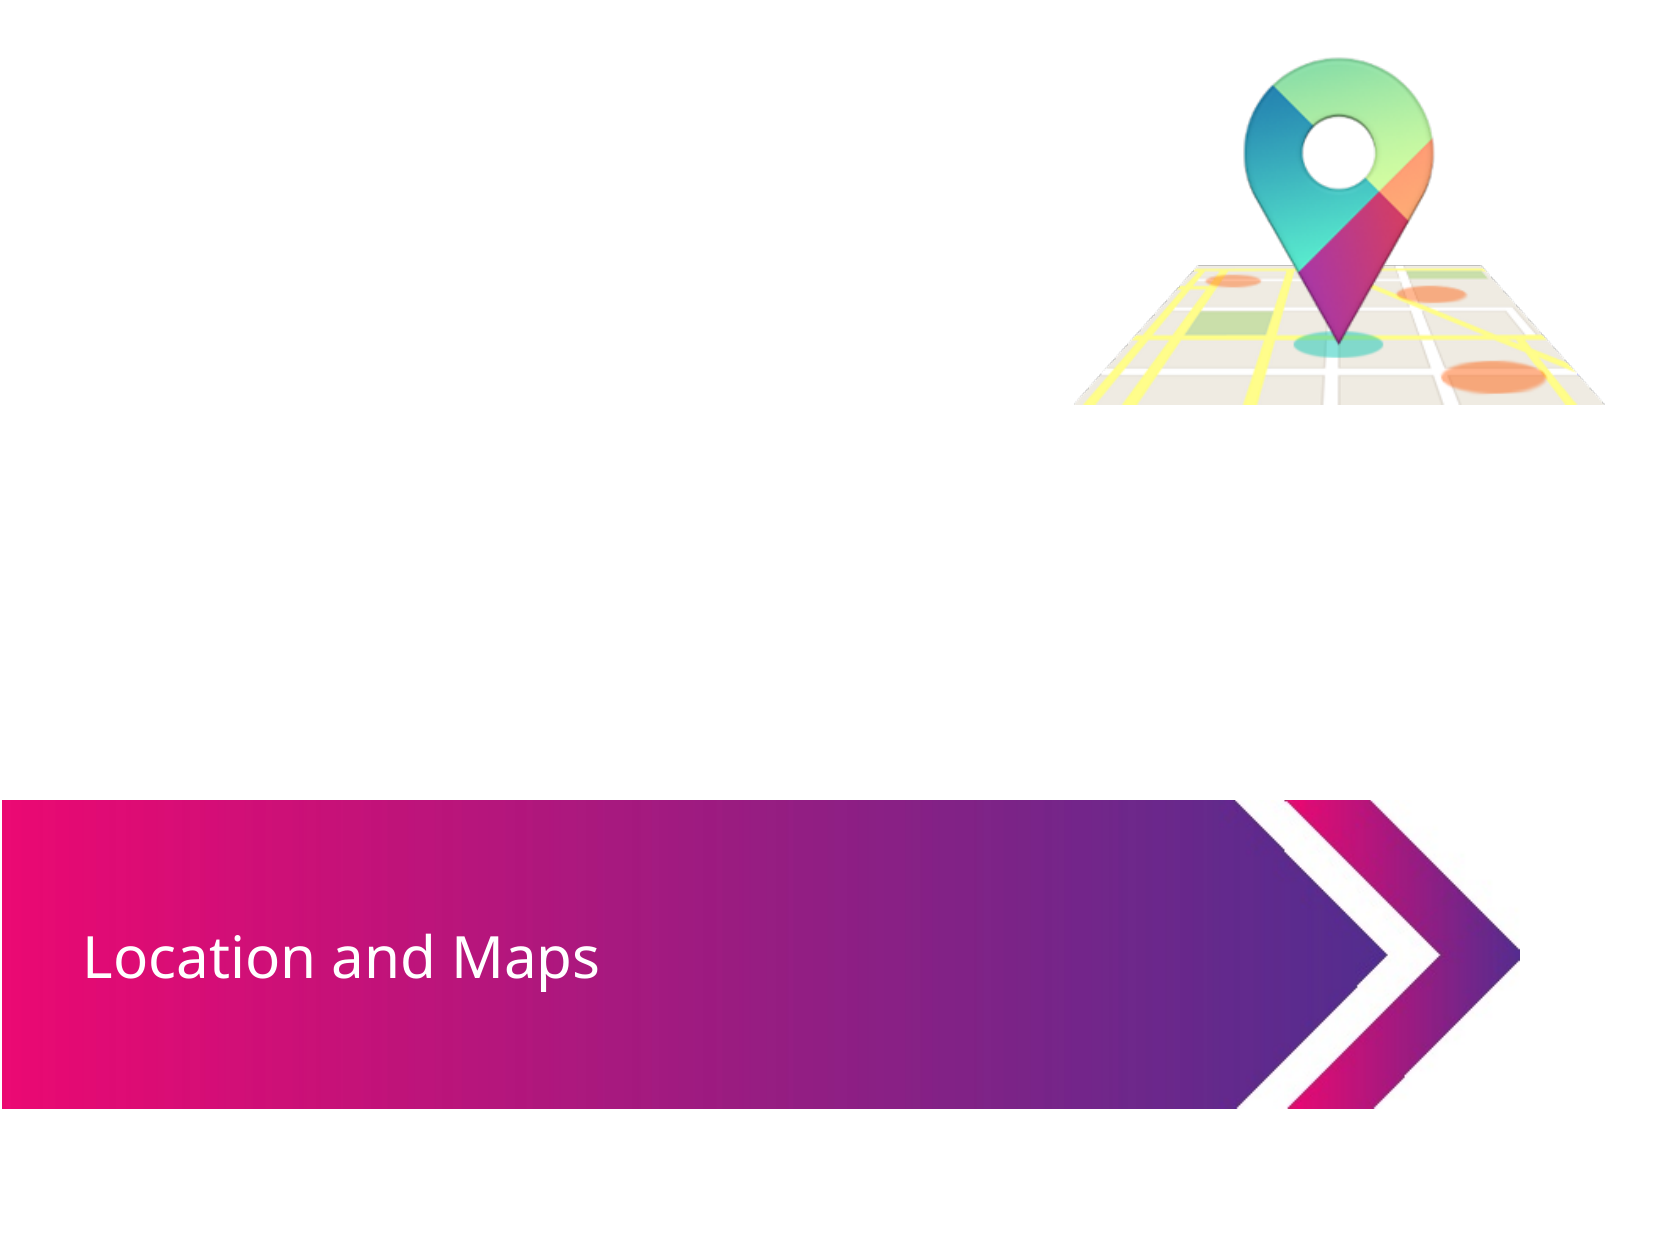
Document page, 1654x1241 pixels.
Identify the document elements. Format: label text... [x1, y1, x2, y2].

picture [1073, 45, 1606, 406]
title Location and Maps [82, 852, 1396, 1060]
picture [2, 800, 1520, 1109]
